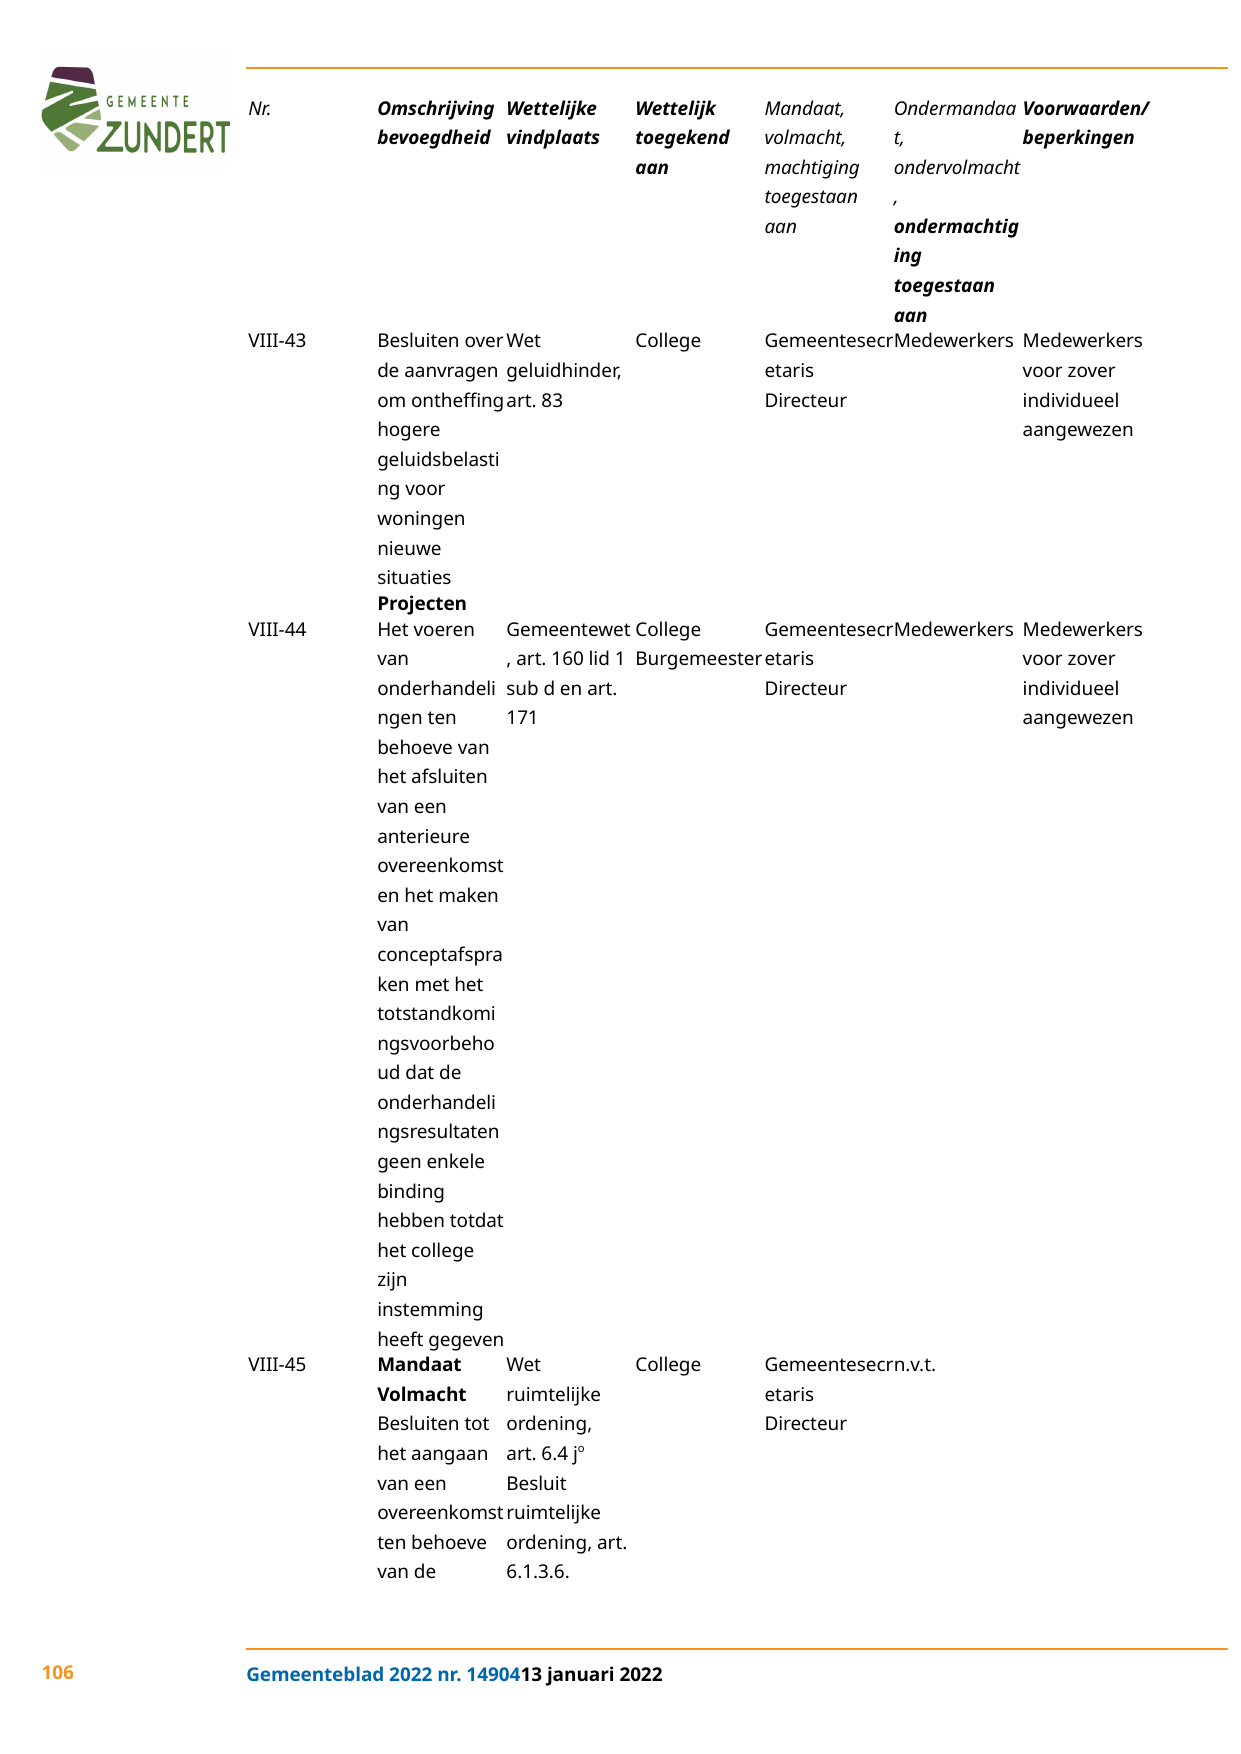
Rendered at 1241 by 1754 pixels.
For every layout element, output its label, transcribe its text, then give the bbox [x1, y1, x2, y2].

table_cell Medewerkers voor zover individueel aangewezen [1023, 616, 1152, 1351]
table_cell [1023, 1351, 1152, 1584]
table_cell Mandaat Volmacht Besluiten tot het aangaan van een overeenkomst ten behoeve van de [377, 1351, 506, 1584]
table_cell Gemeentewet, art. 160 lid 1 sub d en art. 171 [506, 616, 635, 1351]
table_cell College [635, 328, 764, 590]
table_cell n.v.t. [894, 1351, 1022, 1584]
table_cell Gemeentesecretaris Directeur [764, 1351, 893, 1584]
table_cell Het voeren van onderhandelingen ten behoeve van het afsluiten van een anterieure overeenkomst en het maken van conceptafspraken met het totstandkomingsvoorbehoud dat de onderhandelingsresultaten geen enkele binding hebben totdat het college zijn instemming heeft gegeven [377, 616, 506, 1351]
table_cell Medewerkers voor zover individueel aangewezen [1023, 328, 1152, 590]
table_cell Medewerkers [894, 328, 1022, 590]
table_header Nr. [248, 95, 377, 328]
table_header Wettelijk toegekend aan [635, 95, 764, 328]
table_header Omschrijving bevoegdheid [377, 95, 506, 328]
table_cell Gemeentesecretaris Directeur [764, 616, 893, 1351]
table_cell Projecten [377, 590, 1152, 616]
table_header Mandaat, volmacht, machtiging toegestaan aan [764, 95, 893, 328]
table_cell College [635, 1351, 764, 1584]
table_header Wettelijke vindplaats [506, 95, 635, 328]
table_cell [248, 590, 377, 616]
table_cell VIII-44 [248, 616, 377, 1351]
table_cell Wet ruimtelijke ordening, art. 6.4 jo Besluit ruimtelijke ordening, art. 6.1.3.6. [506, 1351, 635, 1584]
table_cell VIII-43 [248, 328, 377, 590]
table_cell VIII-45 [248, 1351, 377, 1584]
table_header Ondermandaat, ondervolmacht, ondermachtiging toegestaan aan [894, 95, 1022, 328]
table_cell Gemeentesecretaris Directeur [764, 328, 893, 590]
table_cell Wet geluidhinder, art. 83 [506, 328, 635, 590]
table_cell Besluiten over de aanvragen om ontheffing hogere geluidsbelasting voor woningen nieuwe situaties [377, 328, 506, 590]
picture [41, 47, 231, 172]
table_cell Medewerkers [894, 616, 1022, 1351]
table_cell College Burgemeester [635, 616, 764, 1351]
table_header Voorwaarden/beperkingen [1023, 95, 1152, 328]
